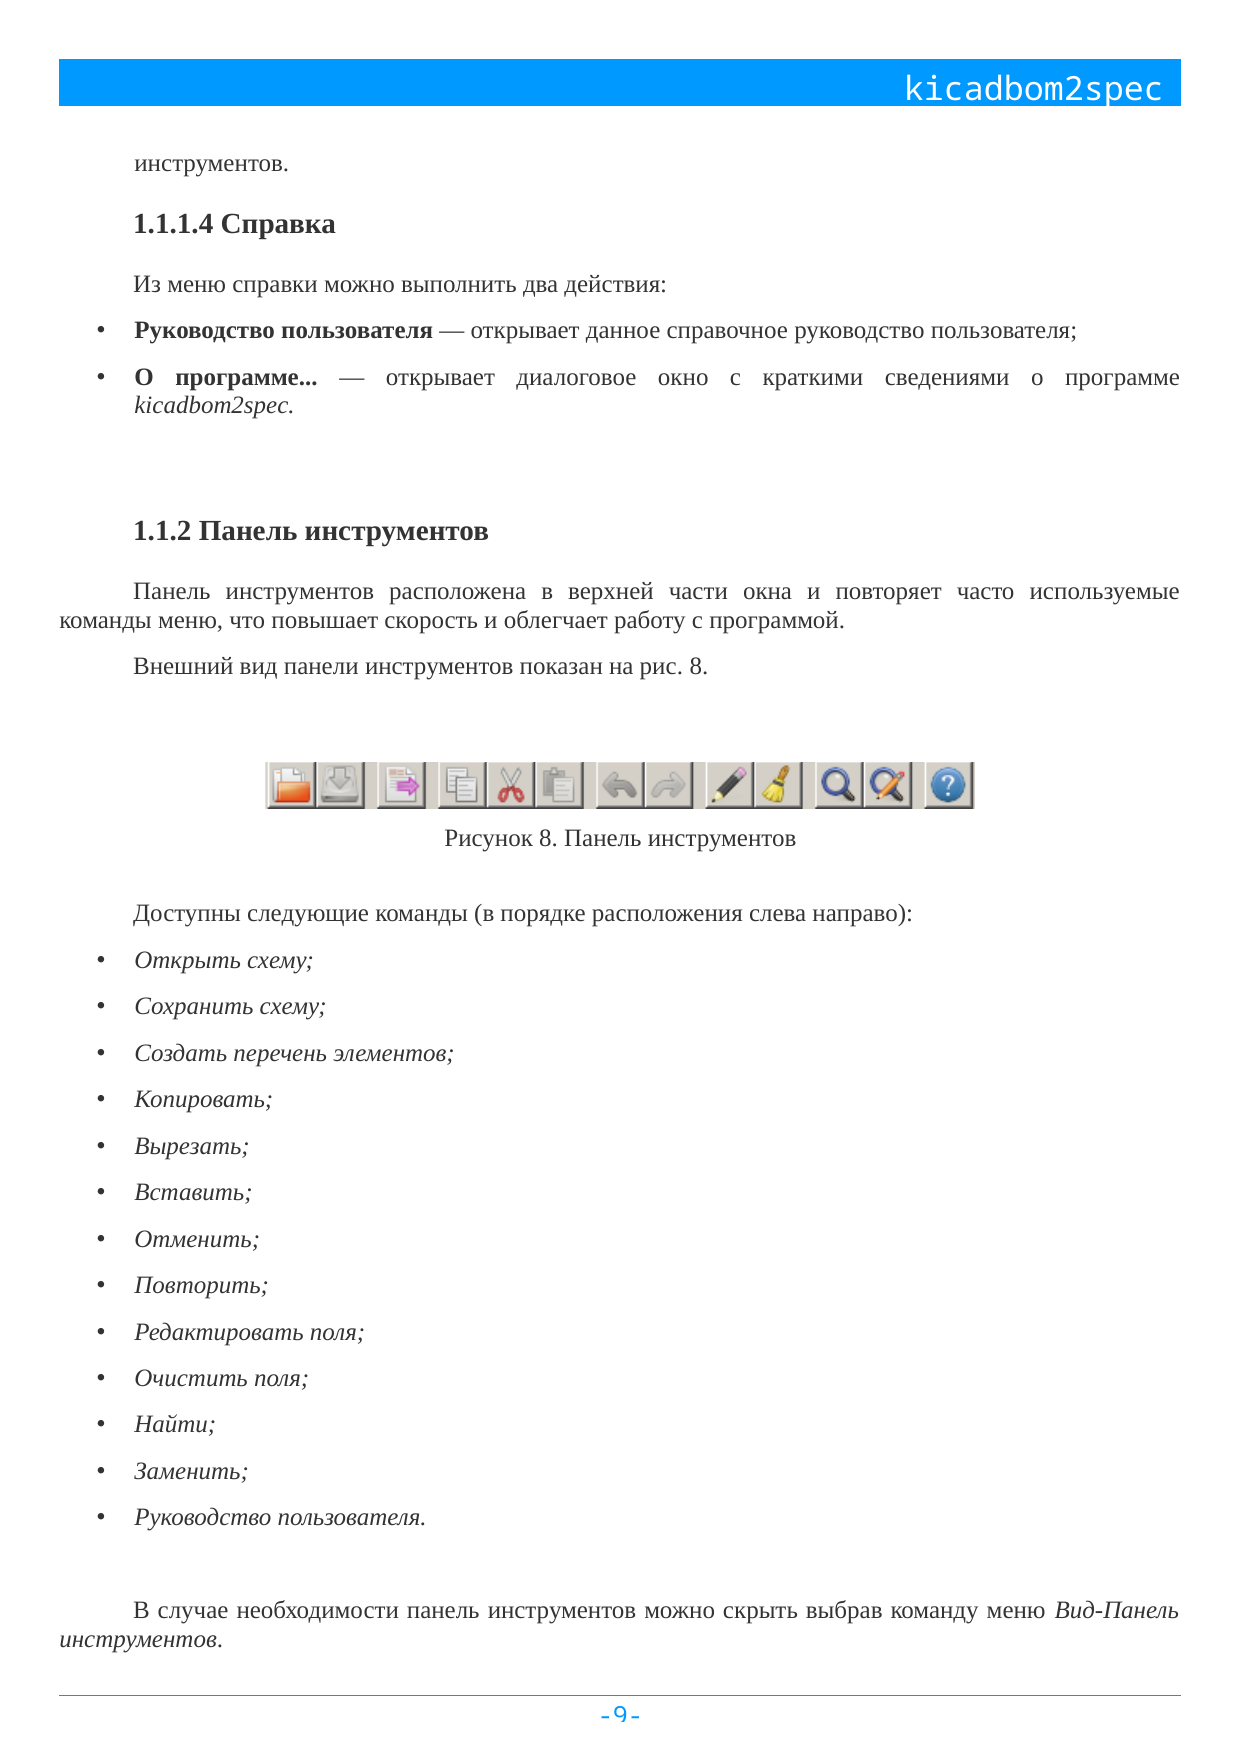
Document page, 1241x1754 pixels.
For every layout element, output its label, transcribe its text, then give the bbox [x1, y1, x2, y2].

list Вставить; [97, 1177, 1181, 1206]
list Редактировать поля; [97, 1317, 1181, 1345]
list Найти; [97, 1409, 1181, 1438]
list Копировать; [97, 1084, 1181, 1113]
list О программе... — открывает диалоговое окно с краткими сведениями о программе kicadbom2spec. [97, 362, 1181, 419]
text Из меню справки можно выполнить два действия: [59, 269, 1181, 298]
list Открыть схему; [97, 945, 1181, 974]
list Повторить; [97, 1270, 1181, 1299]
list Заменить; [97, 1456, 1181, 1485]
list Создать перечень элементов; [97, 1038, 1181, 1067]
list Вырезать; [97, 1131, 1181, 1159]
text Рисунок 8. Панель инструментов [191, 762, 1049, 852]
text Панель инструментов расположена в верхней части окна и повторяет часто используемые команды меню, что повышает скорость и облегчает работу с программой. [59, 576, 1181, 633]
list Сохранить схему; [97, 991, 1181, 1020]
list Руководство пользователя. [97, 1502, 1181, 1531]
text Доступны следующие команды (в порядке расположения слева направо): [59, 898, 1181, 927]
text Внешний вид панели инструментов показан на рис. 8. [59, 651, 1181, 680]
subtitle 1.1.2 Панель инструментов [133, 513, 1181, 547]
list Отменить; [97, 1224, 1181, 1252]
list инструментов. [97, 148, 1181, 176]
text В случае необходимости панель инструментов можно скрыть выбрав команду меню Вид-Панель инструментов. [59, 1595, 1181, 1653]
list Очистить поля; [97, 1363, 1181, 1392]
subtitle 1.1.1.4 Справка [133, 206, 1181, 239]
list Руководство пользователя — открывает данное справочное руководство пользователя; [97, 315, 1181, 344]
picture [265, 762, 975, 809]
